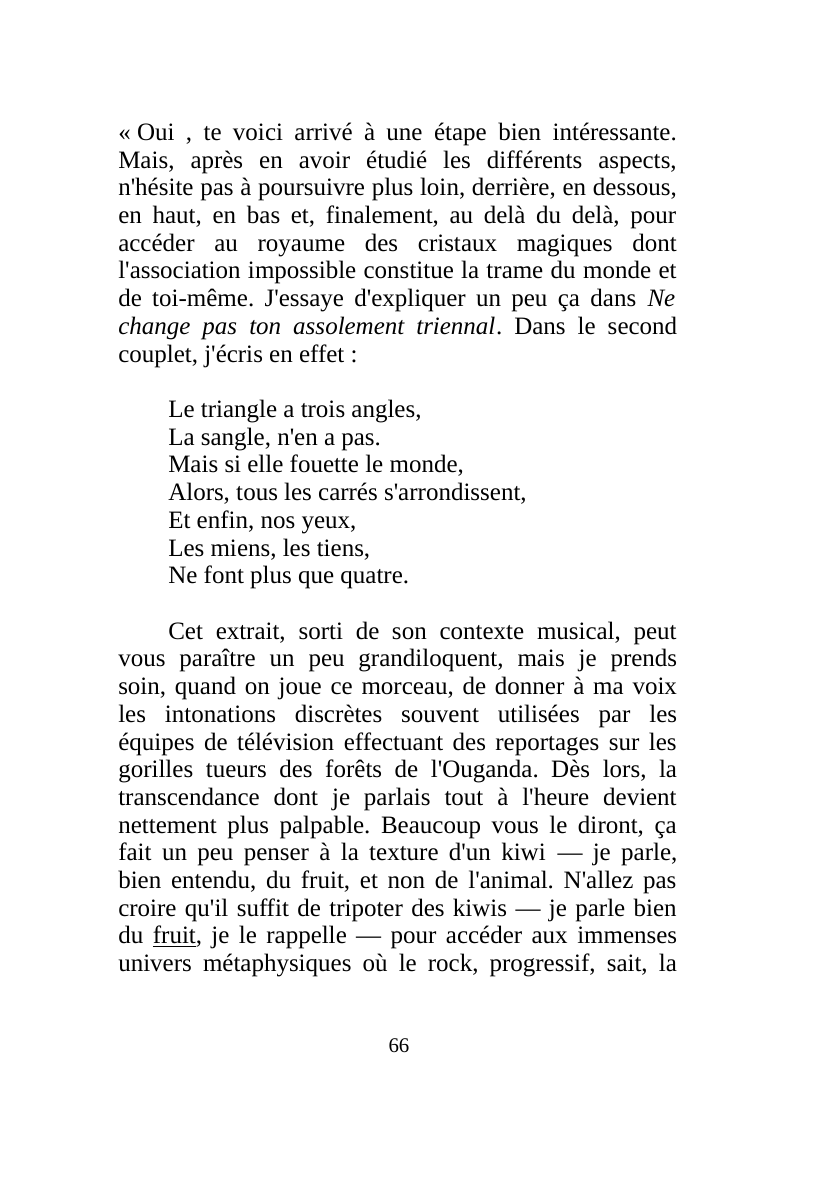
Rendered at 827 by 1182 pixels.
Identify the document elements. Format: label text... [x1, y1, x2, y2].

text Mais si elle fouette le monde, [118, 451, 677, 478]
text La sangle, n'en a pas. [118, 423, 677, 451]
text Et enfin, nos yeux, [118, 506, 677, 534]
text Le triangle a trois angles, [118, 395, 677, 423]
text Cet extrait, sorti de son contexte musical, peut vous paraître un peu grandiloquent, mais je prends soin, quand on joue ce morceau, de donner à ma voix les intonations discrètes souvent utilisées par les équipes de télévision effectuant des reportages sur les gorilles tueurs des forêts de l'Ouganda. Dès lors, la transcendance dont je parlais tout à l'heure devient nettement plus palpable. Beaucoup vous le diront, ça fait un peu penser à la texture d'un kiwi ― je parle, bien entendu, du fruit, et non de l'animal. N'allez pas croire qu'il suffit de tripoter des kiwis ― je parle bien du fruit, je le rappelle ― pour accéder aux immenses univers métaphysiques où le rock, progressif, sait, la [118, 617, 677, 977]
text Alors, tous les carrés s'arrondissent, [118, 478, 677, 506]
text Les miens, les tiens, [118, 534, 677, 561]
text Ne font plus que quatre. [118, 561, 677, 589]
text « Oui , te voici arrivé à une étape bien intéressante. Mais, après en avoir étudié les différents aspects, n'hésite pas à poursuivre plus loin, derrière, en dessous, en haut, en bas et, finalement, au delà du delà, pour accéder au royaume des cristaux magiques dont l'association impossible constitue la trame du monde et de toi-même. J'essaye d'expliquer un peu ça dans Ne change pas ton assolement triennal. Dans le second couplet, j'écris en effet : [118, 118, 677, 367]
